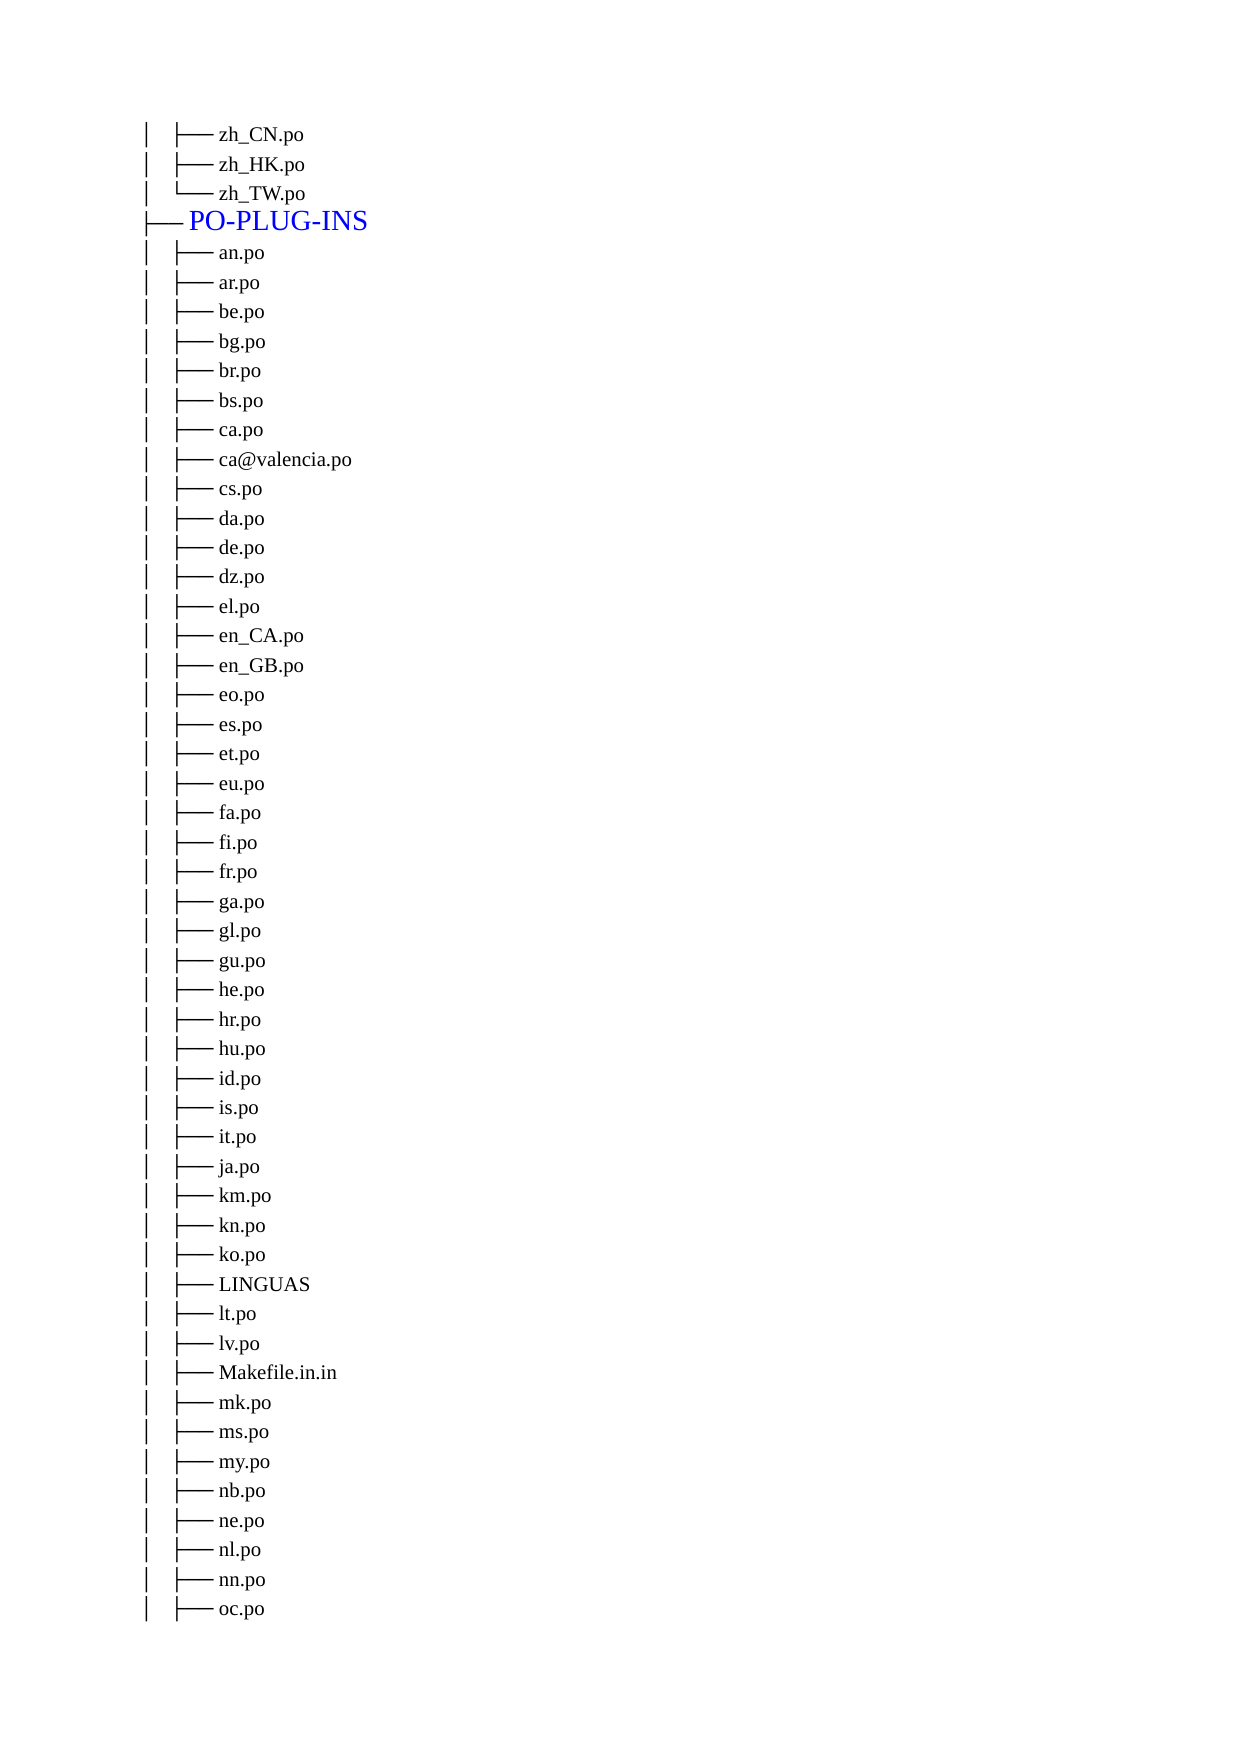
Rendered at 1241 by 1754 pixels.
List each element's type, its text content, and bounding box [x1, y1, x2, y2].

text │ ├── lt.po [118, 1297, 1122, 1327]
text │ ├── is.po [118, 1091, 1122, 1120]
text │ ├── ne.po [118, 1504, 1122, 1533]
text │ ├── fi.po [118, 826, 1122, 855]
text │ ├── be.po [118, 295, 1122, 324]
text │ ├── gu.po [118, 943, 1122, 973]
text ├── PO-PLUG-INS [118, 207, 1122, 236]
text │ ├── lv.po [118, 1327, 1122, 1356]
text │ ├── km.po [118, 1179, 1122, 1209]
text │ ├── nn.po [118, 1563, 1122, 1592]
text │ ├── ja.po [118, 1150, 1122, 1179]
text │ ├── ko.po [118, 1238, 1122, 1268]
text │ ├── kn.po [118, 1209, 1122, 1238]
text │ ├── bs.po [118, 383, 1122, 413]
text │ ├── it.po [118, 1120, 1122, 1150]
text │ ├── de.po [118, 531, 1122, 560]
text │ ├── oc.po [118, 1592, 1122, 1622]
text │ ├── zh_HK.po [118, 148, 1122, 177]
text │ ├── da.po [118, 501, 1122, 531]
text │ ├── en_CA.po [118, 619, 1122, 649]
text │ ├── br.po [118, 354, 1122, 383]
text │ ├── Makefile.in.in [118, 1356, 1122, 1386]
text │ ├── gl.po [118, 914, 1122, 943]
text │ └── zh_TW.po [118, 177, 1122, 207]
text │ ├── ar.po [118, 266, 1122, 295]
text │ ├── my.po [118, 1445, 1122, 1474]
text │ ├── et.po [118, 737, 1122, 767]
text │ ├── LINGUAS [118, 1268, 1122, 1297]
text │ ├── ms.po [118, 1415, 1122, 1445]
text │ ├── he.po [118, 973, 1122, 1002]
text │ ├── hu.po [118, 1032, 1122, 1061]
text │ ├── en_GB.po [118, 649, 1122, 678]
text │ ├── nb.po [118, 1474, 1122, 1504]
text │ ├── ca@valencia.po [118, 442, 1122, 472]
text │ ├── ca.po [118, 413, 1122, 442]
text │ ├── cs.po [118, 472, 1122, 501]
text │ ├── mk.po [118, 1386, 1122, 1415]
text │ ├── bg.po [118, 324, 1122, 354]
text │ ├── dz.po [118, 560, 1122, 590]
text │ ├── zh_CN.po [118, 118, 1122, 148]
text │ ├── an.po [118, 236, 1122, 266]
text │ ├── ga.po [118, 884, 1122, 914]
text │ ├── eo.po [118, 678, 1122, 708]
text │ ├── el.po [118, 590, 1122, 619]
text │ ├── hr.po [118, 1002, 1122, 1032]
text │ ├── eu.po [118, 767, 1122, 796]
text │ ├── es.po [118, 708, 1122, 737]
text │ ├── id.po [118, 1061, 1122, 1091]
text │ ├── fr.po [118, 855, 1122, 884]
text │ ├── fa.po [118, 796, 1122, 826]
text │ ├── nl.po [118, 1533, 1122, 1563]
